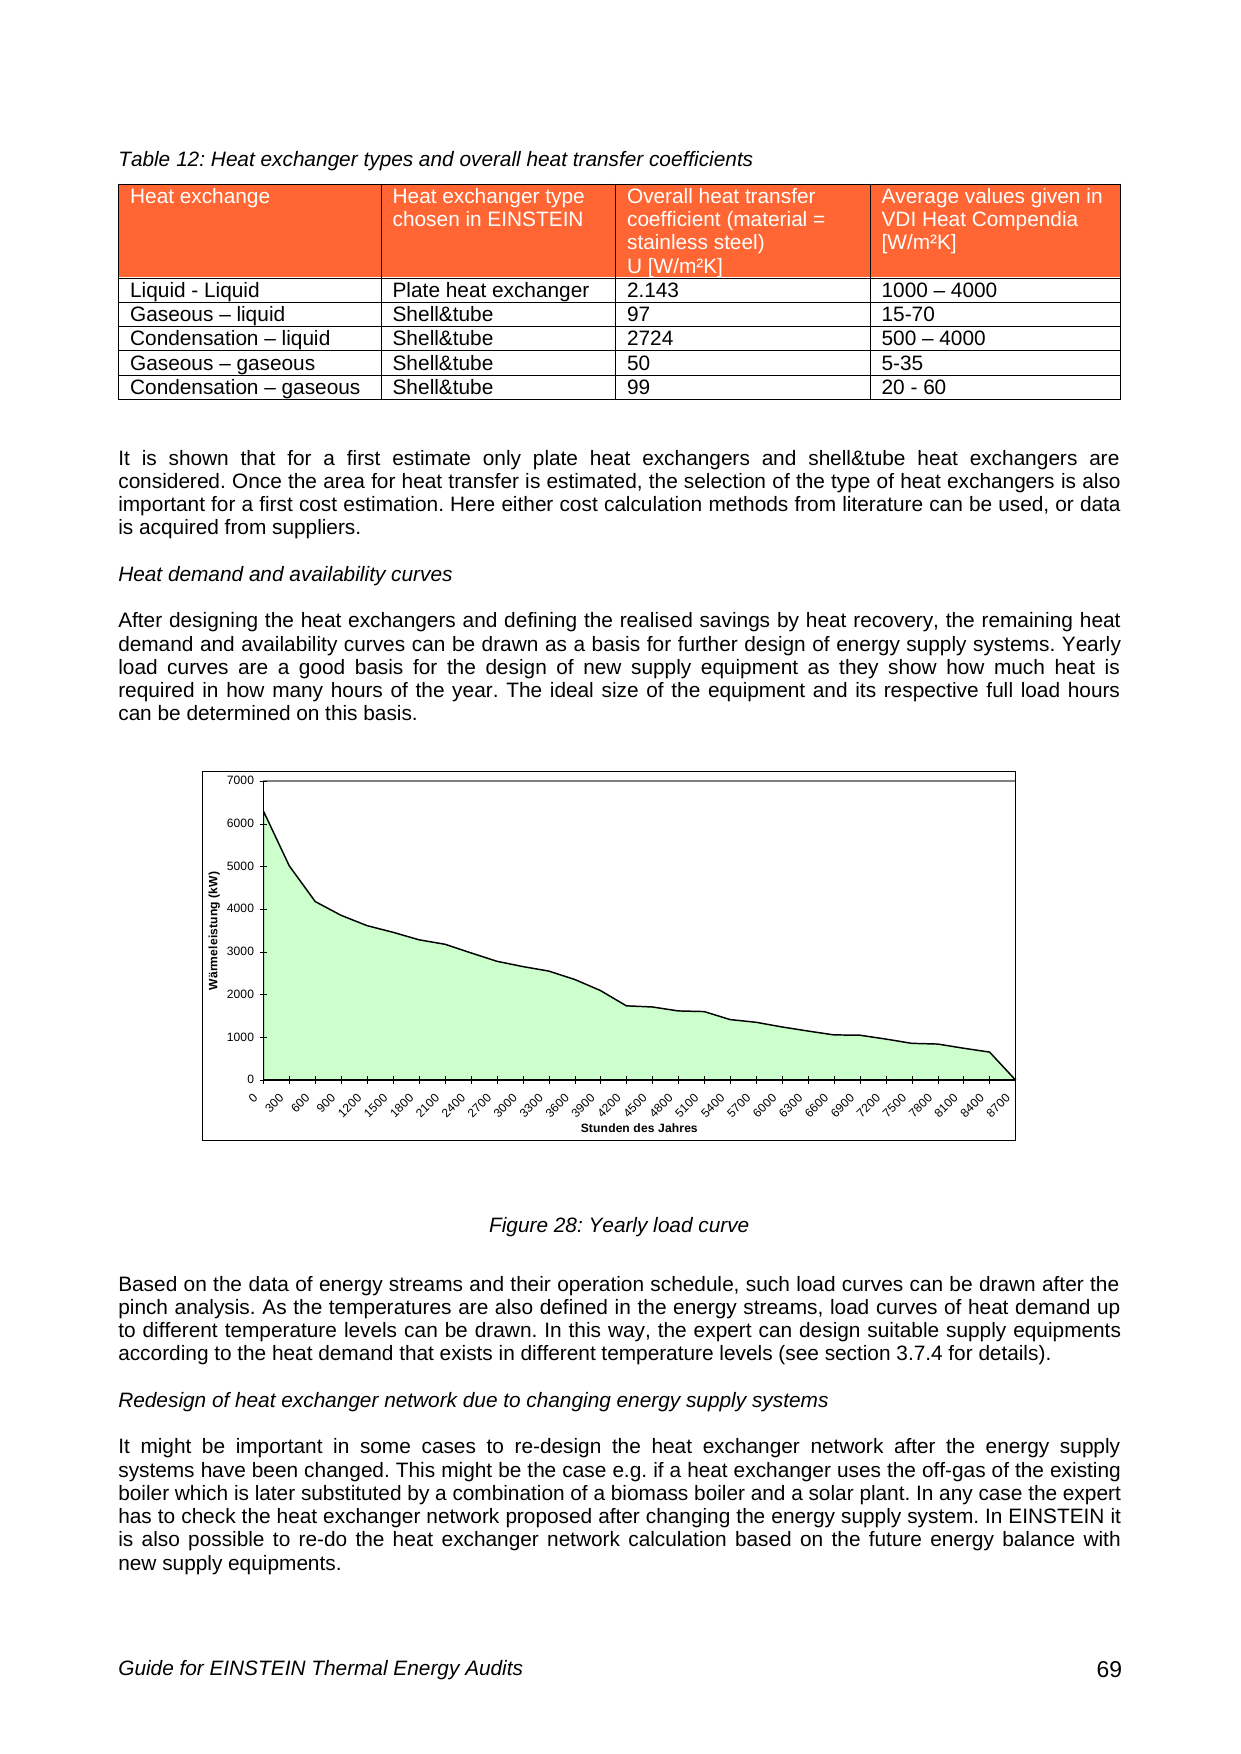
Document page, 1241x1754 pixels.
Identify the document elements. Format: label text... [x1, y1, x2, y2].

table_cell Gaseous – gaseous [119, 351, 381, 374]
table_cell Condensation – gaseous [119, 376, 381, 399]
table_cell 99 [616, 376, 870, 399]
table_cell Liquid - Liquid [119, 279, 381, 302]
table_cell Shell&tube [382, 351, 615, 374]
table_cell Shell&tube [382, 376, 615, 399]
table_cell 5-35 [871, 351, 1120, 374]
table_cell 1000 – 4000 [871, 279, 1120, 302]
table_cell 20 - 60 [871, 376, 1120, 399]
table_cell Condensation – liquid [119, 327, 381, 350]
table_cell 500 – 4000 [871, 327, 1120, 350]
table_cell 2724 [616, 327, 870, 350]
table_cell Shell&tube [382, 327, 615, 350]
table_cell 2.143 [616, 279, 870, 302]
text Heat demand and availability curves [118, 562, 1122, 586]
text Table 12: Heat exchanger types and overall heat transfer coefficients [118, 148, 1122, 171]
text After designing the heat exchangers and defining the realised savings by heat recovery, the remaining heat demand and availability curves can be drawn as a basis for further design of energy supply systems. Yearly load curves are a good basis for the design of new supply equipment as they show how much heat is required in how many hours of the year. The ideal size of the equipment and its respective full load hours can be determined on this basis. [118, 609, 1122, 725]
table_header Heat exchanger type chosen in EINSTEIN [382, 185, 615, 277]
text It might be important in some cases to re-design the heat exchanger network after the energy supply systems have been changed. This might be the case e.g. if a heat exchanger uses the off-gas of the existing boiler which is later substituted by a combination of a biomass boiler and a solar plant. In any case the expert has to check the heat exchanger network proposed after changing the energy supply system. In EINSTEIN it is also possible to re-do the heat exchanger network calculation based on the future energy balance with new supply equipments. [118, 1435, 1122, 1574]
table_header Average values given in VDI Heat Compendia [W/m²K] [871, 185, 1120, 277]
table_cell Shell&tube [382, 303, 615, 326]
text It is shown that for a first estimate only plate heat exchangers and shell&tube heat exchangers are considered. Once the area for heat transfer is estimated, the selection of the type of heat exchangers is also important for a first cost estimation. Here either cost calculation methods from literature can be used, or data is acquired from suppliers. [118, 446, 1122, 539]
text Figure 28: Yearly load curve [118, 1213, 1122, 1237]
table_cell Plate heat exchanger [382, 279, 615, 302]
table_cell 15-70 [871, 303, 1120, 326]
text Based on the data of energy streams and their operation schedule, such load curves can be drawn after the pinch analysis. As the temperatures are also defined in the energy streams, load curves of heat demand up to different temperature levels can be drawn. In this way, the expert can design suitable supply equipments according to the heat demand that exists in different temperature levels (see section 3.7.4 for details). [118, 1272, 1122, 1365]
table_cell Gaseous – liquid [119, 303, 381, 326]
text Redesign of heat exchanger network due to changing energy supply systems [118, 1388, 1122, 1412]
table_cell 97 [616, 303, 870, 326]
table_header Overall heat transfer coefficient (material = stainless steel) U [W/m²K] [616, 185, 870, 277]
table_header Heat exchange [119, 185, 381, 277]
table_cell 50 [616, 351, 870, 374]
